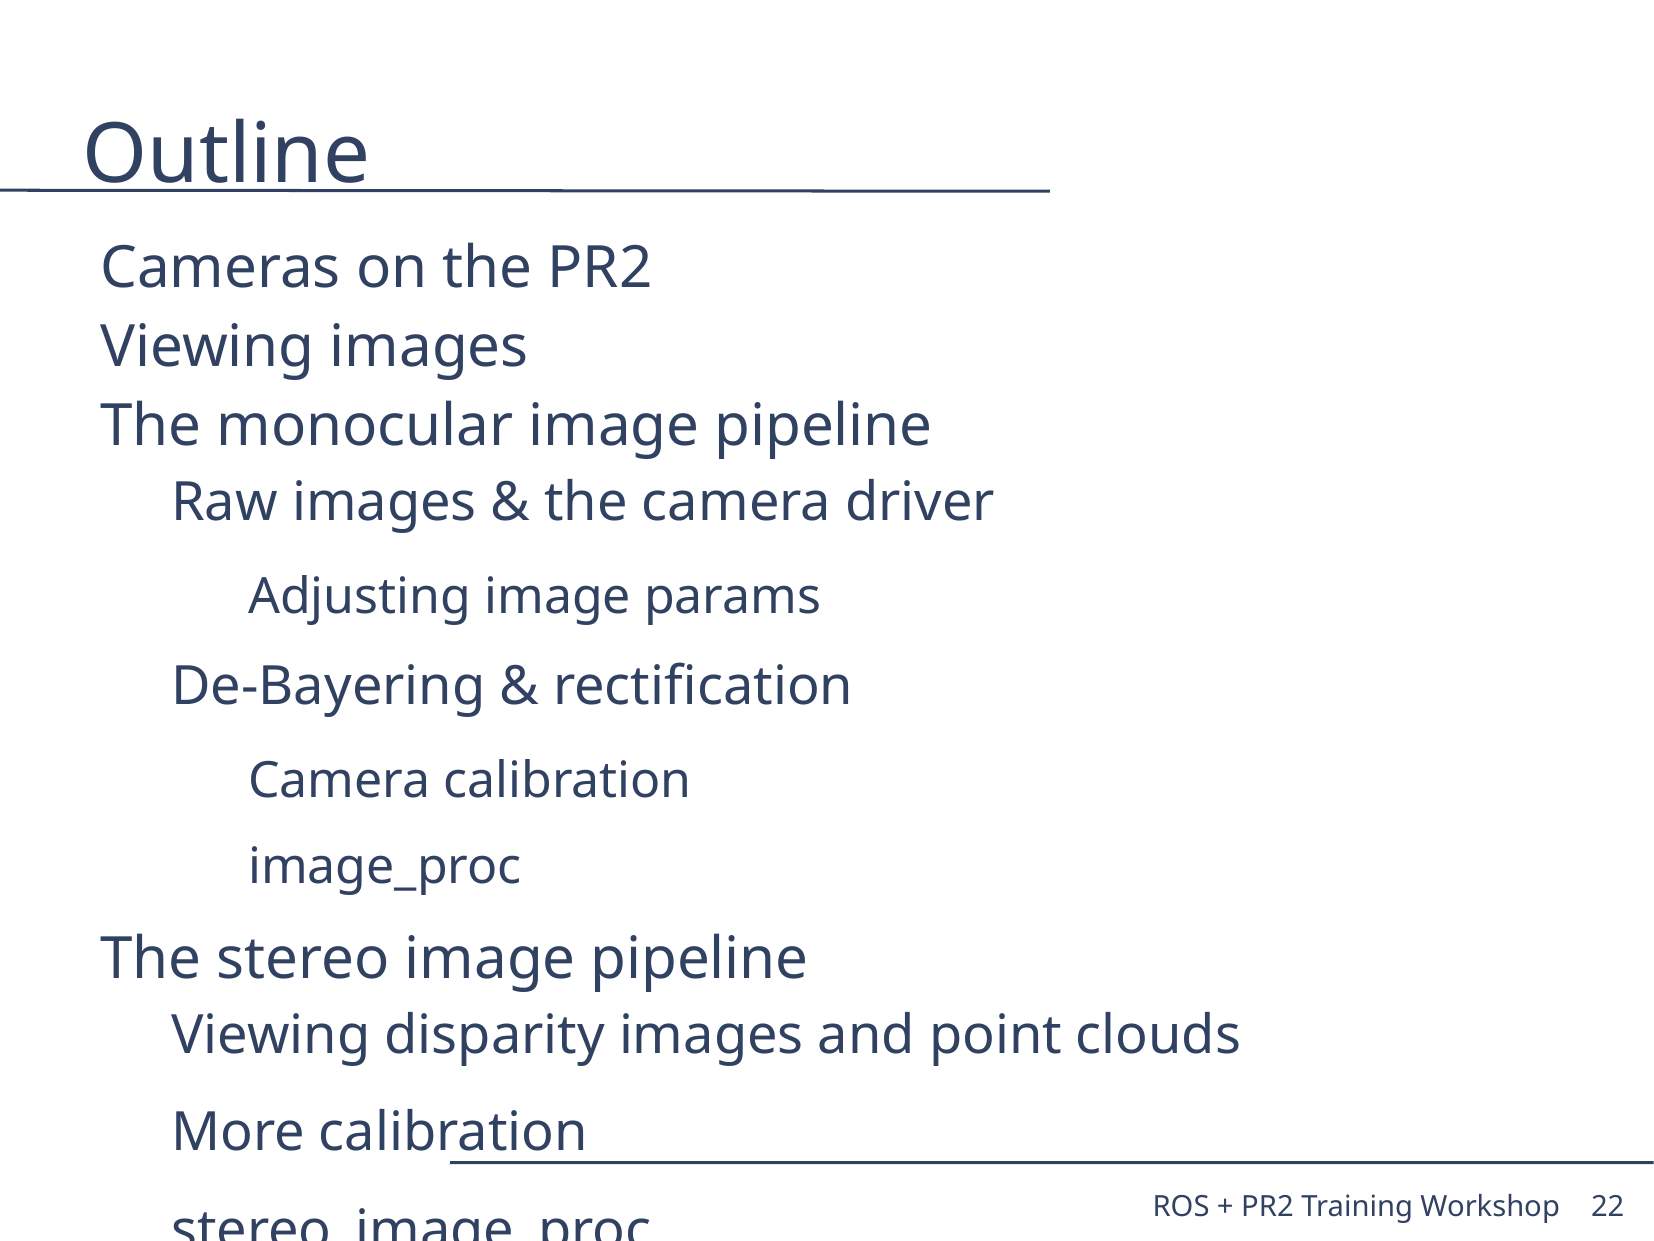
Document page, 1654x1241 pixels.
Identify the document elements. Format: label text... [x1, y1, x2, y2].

list Cameras on the PR2 Viewing images The monocular image pipeline Raw images & the camera driver Adjusting image params De-Bayering & rectification Camera calibration image_proc The stereo image pipeline Viewing disparity images and point clouds More calibration stereo_image_proc [82, 225, 1571, 1163]
title Outline [82, 82, 1571, 218]
